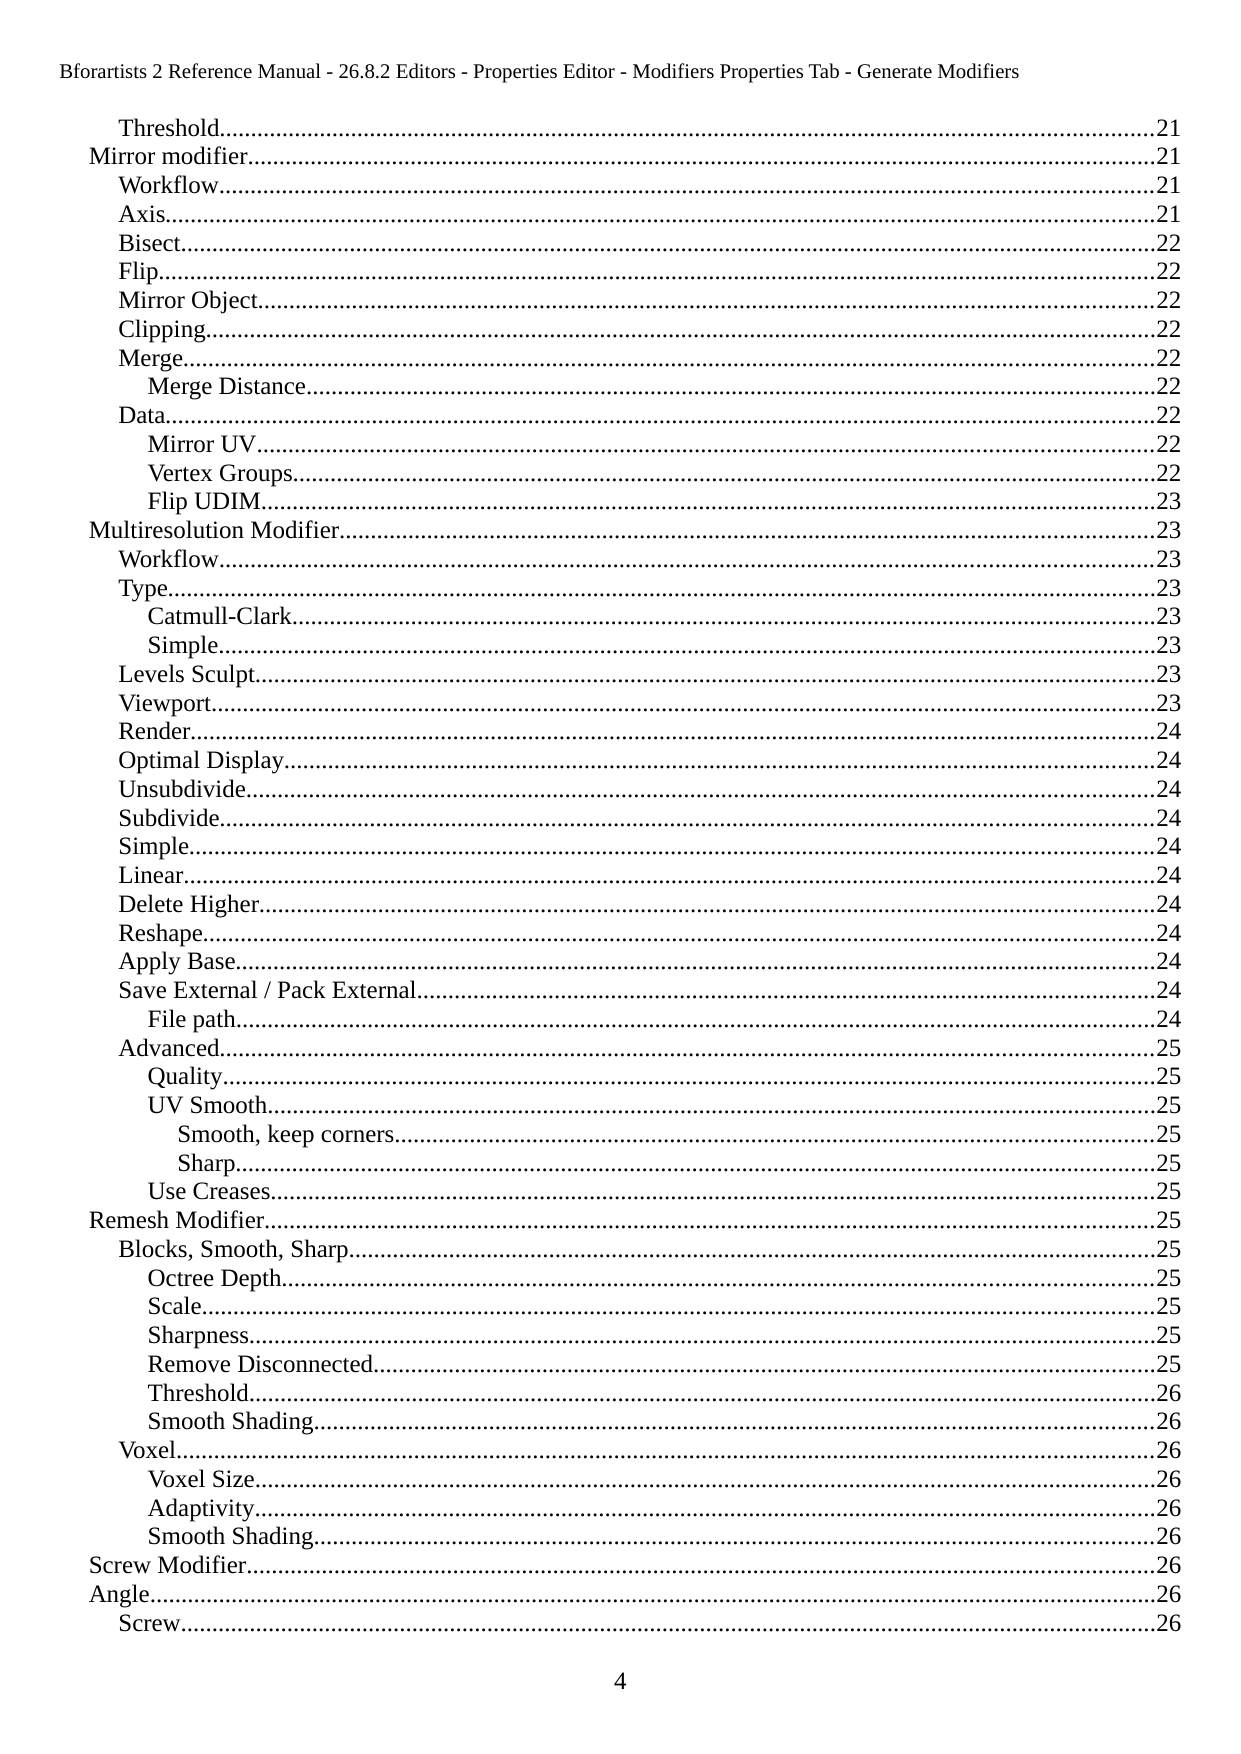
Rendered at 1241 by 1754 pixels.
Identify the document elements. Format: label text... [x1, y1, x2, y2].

text Optimal Display 24 [118, 745, 1181, 774]
text Workflow 23 [118, 544, 1181, 573]
text Threshold 21 [118, 113, 1181, 141]
text Clipping 22 [118, 314, 1181, 343]
text Mirror modifier 21 [88, 141, 1181, 170]
text Merge 22 [118, 343, 1181, 371]
text Delete Higher 24 [118, 889, 1181, 918]
text Vertex Groups 22 [147, 458, 1181, 486]
text File path 24 [147, 1004, 1181, 1033]
text Merge Distance 22 [147, 371, 1181, 400]
text Unsubdivide 24 [118, 774, 1181, 803]
text Linear 24 [118, 860, 1181, 889]
text Blocks, Smooth, Sharp 25 [118, 1234, 1181, 1263]
text Use Creases 25 [147, 1176, 1181, 1205]
text Flip UDIM 23 [147, 486, 1181, 515]
text Viewport 23 [118, 688, 1181, 716]
text Adaptivity 26 [147, 1493, 1181, 1521]
text UV Smooth 25 [147, 1090, 1181, 1119]
text Remove Disconnected 25 [147, 1349, 1181, 1378]
text Reshape 24 [118, 918, 1181, 946]
text Apply Base 24 [118, 946, 1181, 975]
text Subdivide 24 [118, 803, 1181, 831]
text Screw Modifier 26 [88, 1550, 1181, 1579]
text Axis 21 [118, 199, 1181, 228]
text Simple 24 [118, 831, 1181, 860]
text Smooth, keep corners 25 [177, 1119, 1181, 1148]
text Mirror UV 22 [147, 429, 1181, 458]
text Octree Depth 25 [147, 1263, 1181, 1291]
text Type 23 [118, 573, 1181, 601]
text Sharp 25 [177, 1148, 1181, 1176]
text Threshold 26 [147, 1378, 1181, 1406]
text Multiresolution Modifier 23 [88, 515, 1181, 544]
text Remesh Modifier 25 [88, 1205, 1181, 1234]
text Sharpness 25 [147, 1320, 1181, 1349]
text Advanced 25 [118, 1033, 1181, 1061]
text Voxel 26 [118, 1435, 1181, 1464]
text Mirror Object 22 [118, 285, 1181, 314]
text Simple 23 [147, 630, 1181, 659]
text Angle 26 [88, 1579, 1181, 1608]
text Scale 25 [147, 1291, 1181, 1320]
text Bisect 22 [118, 228, 1181, 256]
text Smooth Shading 26 [147, 1521, 1181, 1550]
text Levels Sculpt 23 [118, 659, 1181, 688]
text Catmull-Clark 23 [147, 601, 1181, 630]
text Voxel Size 26 [147, 1464, 1181, 1493]
text Data 22 [118, 400, 1181, 429]
text Quality 25 [147, 1061, 1181, 1090]
text Smooth Shading 26 [147, 1406, 1181, 1435]
text Save External / Pack External 24 [118, 975, 1181, 1004]
text Flip 22 [118, 256, 1181, 285]
text Render 24 [118, 716, 1181, 745]
text Workflow 21 [118, 170, 1181, 199]
text Screw 26 [118, 1608, 1181, 1636]
